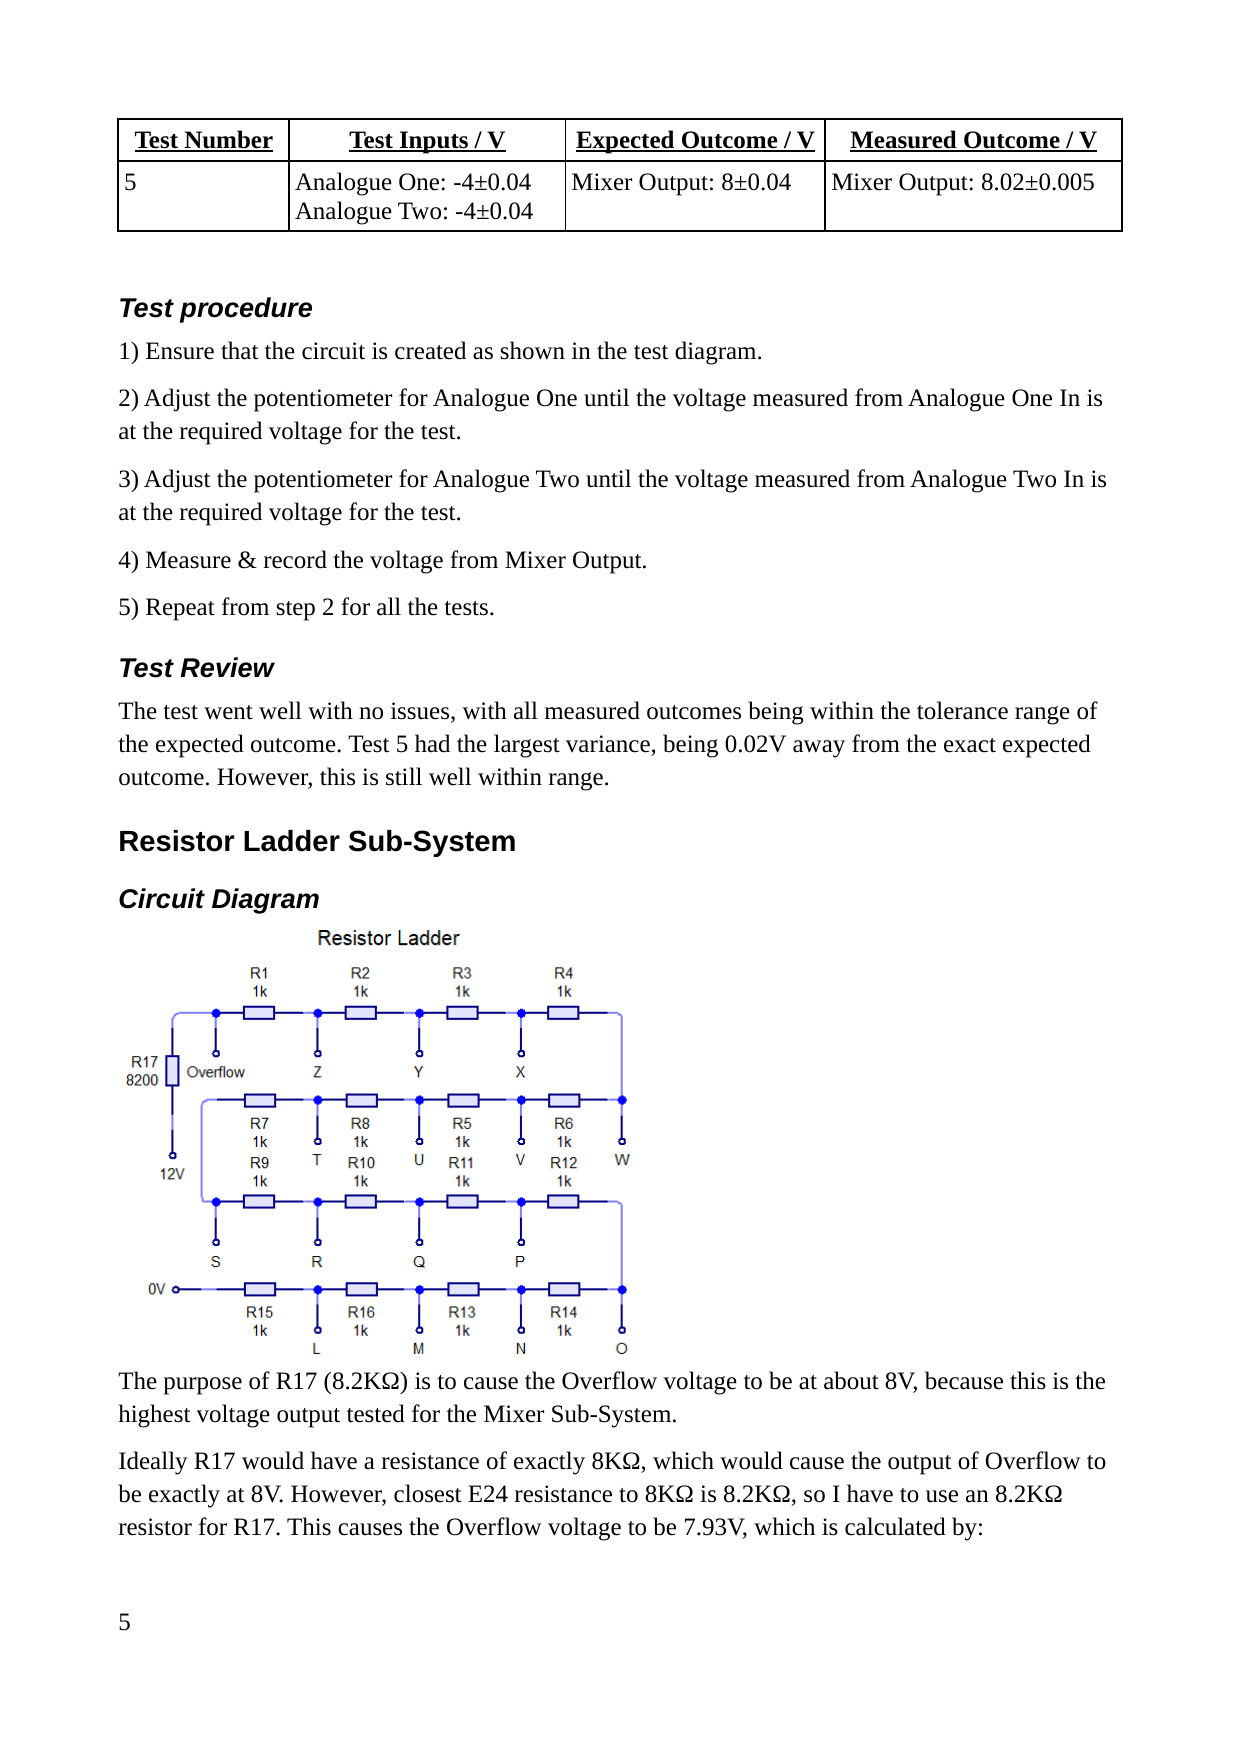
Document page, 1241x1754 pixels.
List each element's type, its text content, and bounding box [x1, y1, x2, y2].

table_cell Mixer Output: 8±0.04 [566, 162, 824, 230]
table_header Test Number [119, 120, 288, 160]
table_header Test Inputs / V [290, 120, 565, 160]
text 4) Measure & record the voltage from Mixer Output. [118, 545, 1122, 573]
picture [118, 926, 666, 1362]
table_header Expected Outcome / V [566, 120, 824, 160]
table_cell Analogue One: -4±0.04 Analogue Two: -4±0.04 [290, 162, 565, 230]
subtitle Test procedure [118, 292, 1122, 323]
table_cell Mixer Output: 8.02±0.005 [826, 162, 1121, 230]
table_cell 5 [119, 162, 288, 230]
subtitle Circuit Diagram [118, 883, 1122, 914]
text 3) Adjust the potentiometer for Analogue Two until the voltage measured from Analogue Two In is at the required voltage for the test. [118, 464, 1122, 526]
text 5) Repeat from step 2 for all the tests. [118, 592, 1122, 621]
text 1) Ensure that the circuit is created as shown in the test diagram. [118, 336, 1122, 364]
table_header Measured Outcome / V [826, 120, 1121, 160]
text 2) Adjust the potentiometer for Analogue One until the voltage measured from Analogue One In is at the required voltage for the test. [118, 383, 1122, 445]
text The purpose of R17 (8.2KΩ) is to cause the Overflow voltage to be at about 8V, because this is the highest voltage output tested for the Mixer Sub-System. [118, 1362, 1122, 1428]
text Ideally R17 would have a resistance of exactly 8KΩ, which would cause the output of Overflow to be exactly at 8V. However, closest E24 resistance to 8KΩ is 8.2KΩ, so I have to use an 8.2KΩ resistor for R17. This causes the Overflow voltage to be 7.93V, which is calculated by: [118, 1446, 1122, 1541]
subtitle Resistor Ladder Sub-System [118, 824, 1122, 858]
subtitle Test Review [118, 652, 1122, 684]
text The test went well with no issues, with all measured outcomes being within the tolerance range of the expected outcome. Test 5 had the largest variance, being 0.02V away from the exact expected outcome. However, this is still well within range. [118, 696, 1122, 791]
